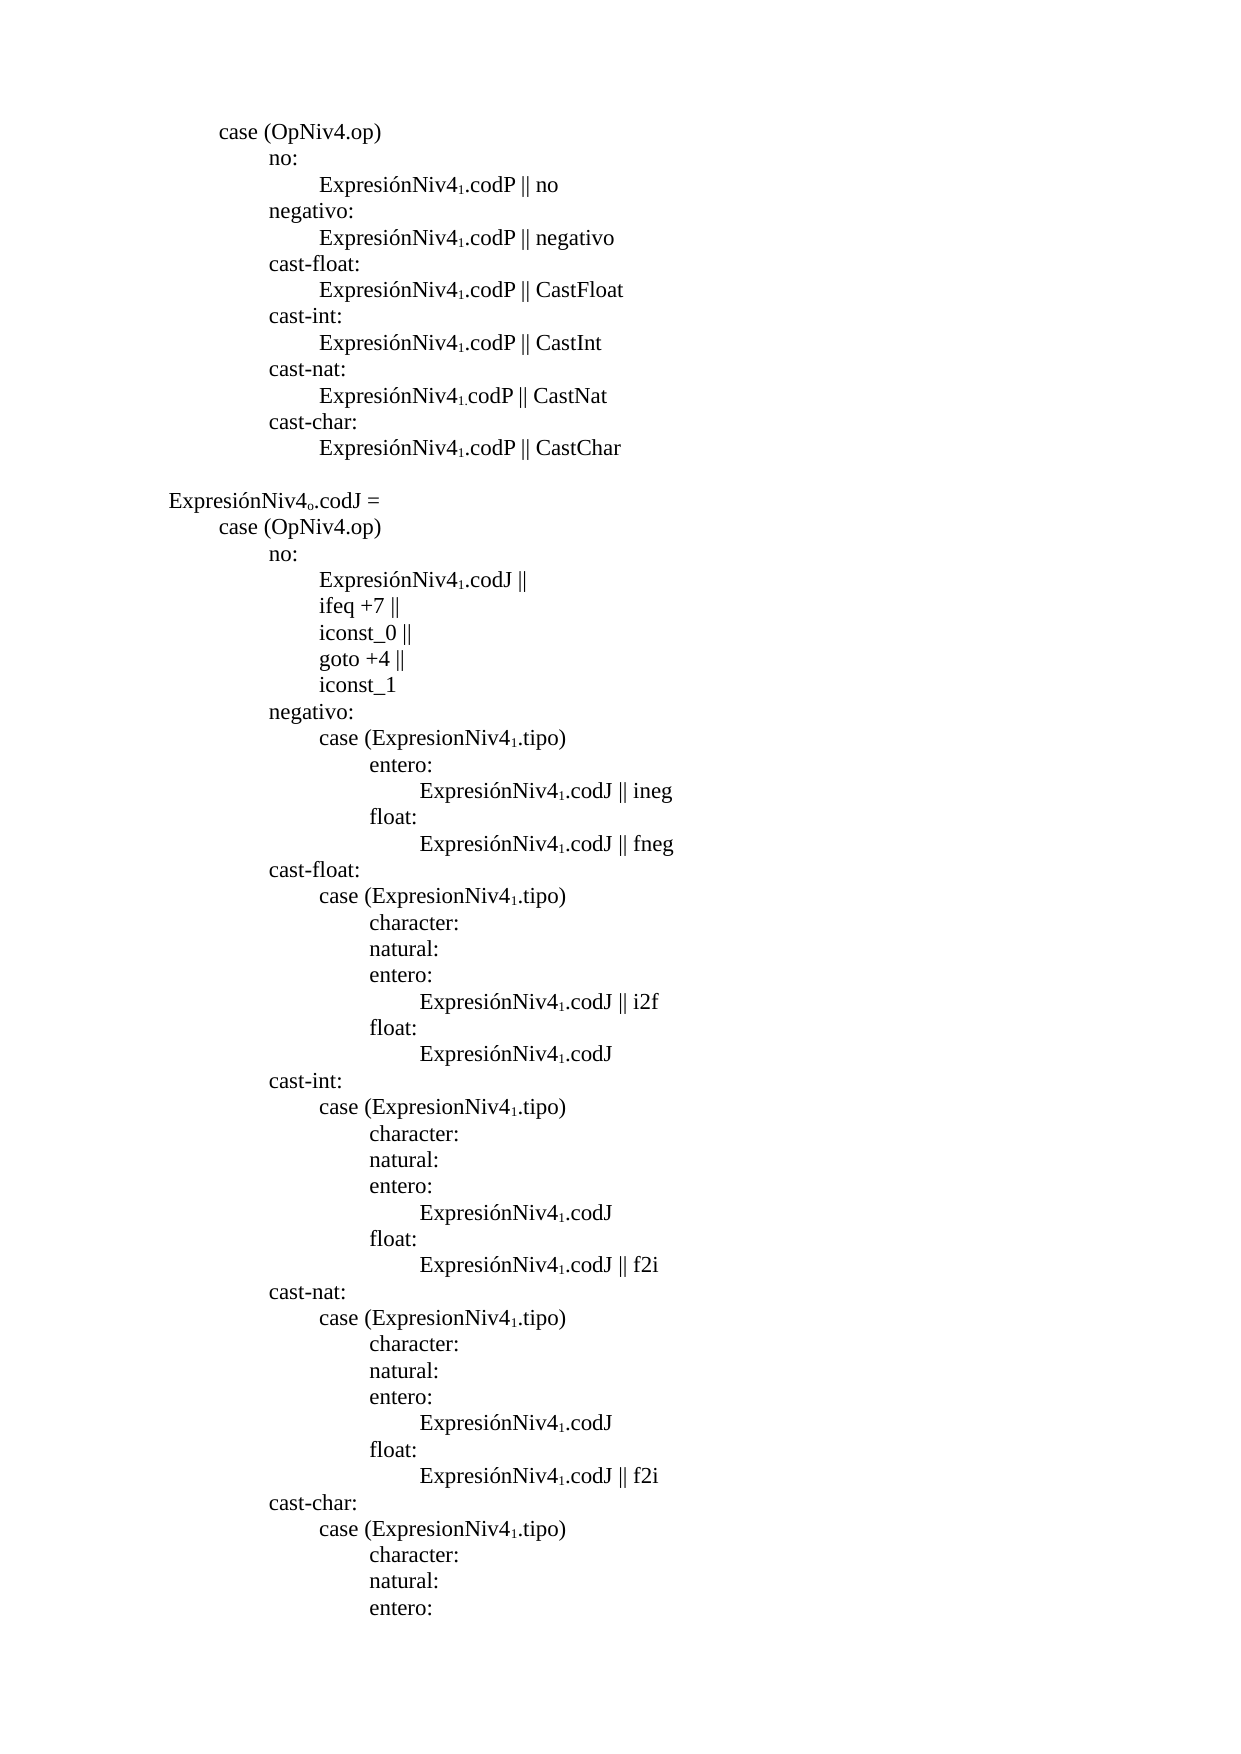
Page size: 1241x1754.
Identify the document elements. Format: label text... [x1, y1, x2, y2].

text goto +4 || [118, 645, 1122, 672]
text ExpresiónNiv41.codJ || f2i [118, 1462, 1122, 1488]
text case (ExpresionNiv41.tipo) [118, 724, 1122, 751]
text ExpresiónNiv41.codP || CastChar [118, 434, 1122, 461]
text case (ExpresionNiv41.tipo) [118, 1304, 1122, 1330]
text iconst_1 [118, 672, 1122, 698]
text float: [118, 1225, 1122, 1251]
text entero: [118, 1172, 1122, 1199]
text entero: [118, 961, 1122, 988]
text cast-int: [118, 303, 1122, 329]
text cast-int: [118, 1067, 1122, 1093]
text case (ExpresionNiv41.tipo) [118, 1093, 1122, 1119]
text ExpresiónNiv41.codJ [118, 1041, 1122, 1067]
text ExpresiónNiv41.codJ || fneg [118, 830, 1122, 856]
text cast-char: [118, 408, 1122, 434]
text case (ExpresionNiv41.tipo) [118, 882, 1122, 909]
text float: [118, 1014, 1122, 1041]
text no: [118, 144, 1122, 171]
text character: [118, 1330, 1122, 1357]
text ifeq +7 || [118, 592, 1122, 619]
text case (OpNiv4.op) [118, 118, 1122, 144]
text character: [118, 1541, 1122, 1568]
text ExpresiónNiv41.codP || negativo [118, 223, 1122, 250]
text character: [118, 909, 1122, 935]
text ExpresiónNiv41.codP || CastNat [118, 382, 1122, 408]
text ExpresiónNiv41.codJ || [118, 566, 1122, 592]
text natural: [118, 935, 1122, 961]
text iconst_0 || [118, 619, 1122, 645]
text character: [118, 1119, 1122, 1146]
text natural: [118, 1568, 1122, 1594]
text ExpresiónNiv41.codP || CastInt [118, 329, 1122, 355]
text ExpresiónNiv41.codJ || ineg [118, 777, 1122, 803]
text entero: [118, 1383, 1122, 1409]
text ExpresiónNiv41.codJ [118, 1199, 1122, 1225]
text entero: [118, 1594, 1122, 1620]
text cast-char: [118, 1488, 1122, 1515]
text cast-float: [118, 250, 1122, 276]
text negativo: [118, 698, 1122, 724]
text no: [118, 540, 1122, 566]
text float: [118, 1436, 1122, 1462]
text entero: [118, 751, 1122, 777]
text ExpresiónNiv41.codP || no [118, 171, 1122, 197]
text negativo: [118, 197, 1122, 223]
text cast-float: [118, 856, 1122, 882]
text cast-nat: [118, 1278, 1122, 1304]
text ExpresiónNiv41.codJ [118, 1409, 1122, 1436]
text ExpresiónNiv4o.codJ = [118, 487, 1122, 513]
text case (OpNiv4.op) [118, 513, 1122, 540]
text natural: [118, 1146, 1122, 1172]
text float: [118, 803, 1122, 830]
text ExpresiónNiv41.codP || CastFloat [118, 276, 1122, 303]
text cast-nat: [118, 355, 1122, 382]
text natural: [118, 1357, 1122, 1383]
text ExpresiónNiv41.codJ || f2i [118, 1251, 1122, 1278]
text ExpresiónNiv41.codJ || i2f [118, 988, 1122, 1014]
text case (ExpresionNiv41.tipo) [118, 1515, 1122, 1541]
